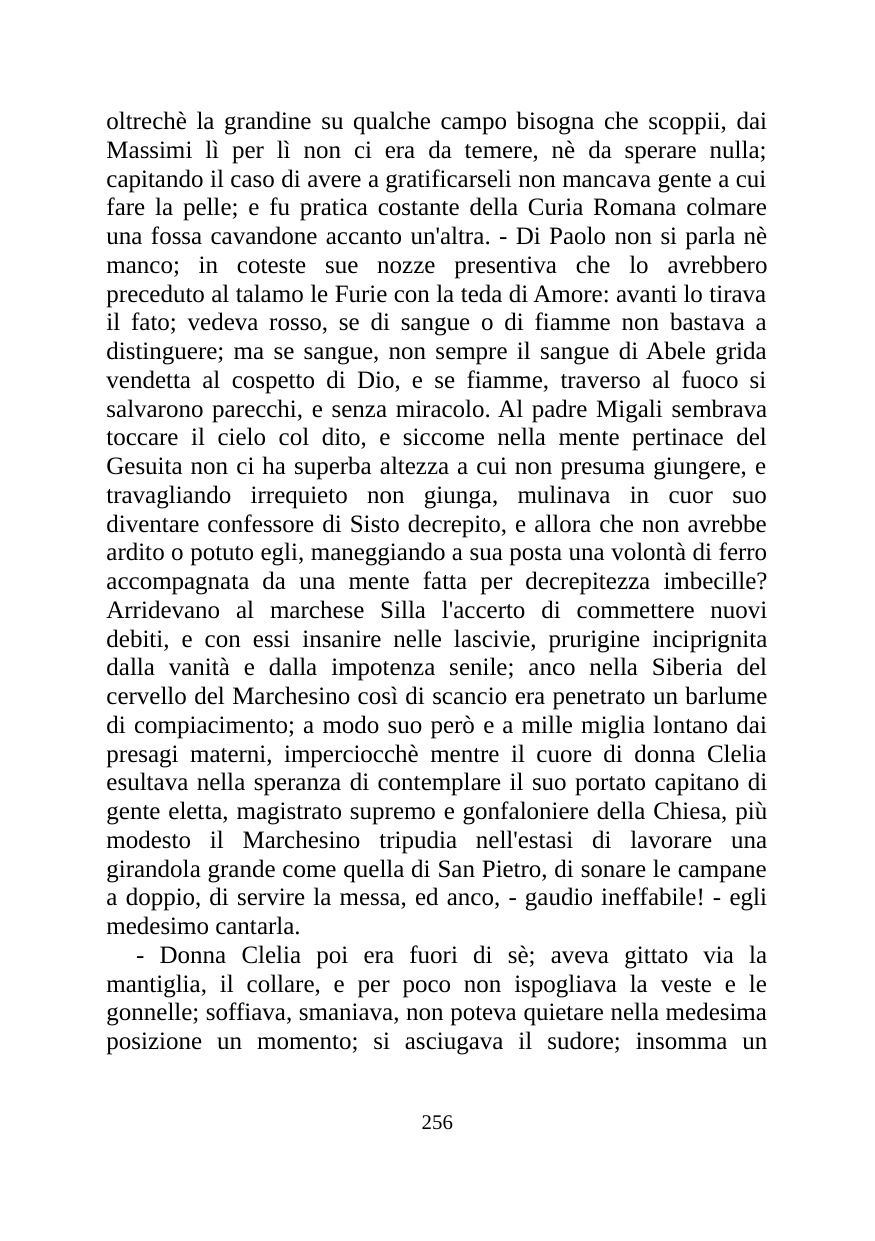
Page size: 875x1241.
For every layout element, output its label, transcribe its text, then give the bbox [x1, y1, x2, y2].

text oltrechè la grandine su qualche campo bisogna che scoppii, dai Massimi lì per lì non ci era da temere, nè da sperare nulla; capitando il caso di avere a gratificarseli non mancava gente a cui fare la pelle; e fu pratica costante della Curia Romana colmare una fossa cavandone accanto un'altra. - Di Paolo non si parla nè manco; in coteste sue nozze presentiva che lo avrebbero preceduto al talamo le Furie con la teda di Amore: avanti lo tirava il fato; vedeva rosso, se di sangue o di fiamme non bastava a distinguere; ma se sangue, non sempre il sangue di Abele grida vendetta al cospetto di Dio, e se fiamme, traverso al fuoco si salvarono parecchi, e senza miracolo. Al padre Migali sembrava toccare il cielo col dito, e siccome nella mente pertinace del Gesuita non ci ha superba altezza a cui non presuma giungere, e travagliando irrequieto non giunga, mulinava in cuor suo diventare confessore di Sisto decrepito, e allora che non avrebbe ardito o potuto egli, maneggiando a sua posta una volontà di ferro accompagnata da una mente fatta per decrepitezza imbecille? Arridevano al marchese Silla l'accerto di commettere nuovi debiti, e con essi insanire nelle lascivie, prurigine inciprignita dalla vanità e dalla impotenza senile; anco nella Siberia del cervello del Marchesino così di scancio era penetrato un barlume di compiacimento; a modo suo però e a mille miglia lontano dai presagi materni, imperciocchè mentre il cuore di donna Clelia esultava nella speranza di contemplare il suo portato capitano di gente eletta, magistrato supremo e gonfaloniere della Chiesa, più modesto il Marchesino tripudia nell'estasi di lavorare una girandola grande come quella di San Pietro, di sonare le campane a doppio, di servire la messa, ed anco, - gaudio ineffabile! - egli medesimo cantarla. [106, 106, 768, 940]
text - Donna Clelia poi era fuori di sè; aveva gittato via la mantiglia, il collare, e per poco non ispogliava la veste e le gonnelle; soffiava, smaniava, non poteva quietare nella medesima posizione un momento; si asciugava il sudore; insomma un [106, 940, 768, 1055]
